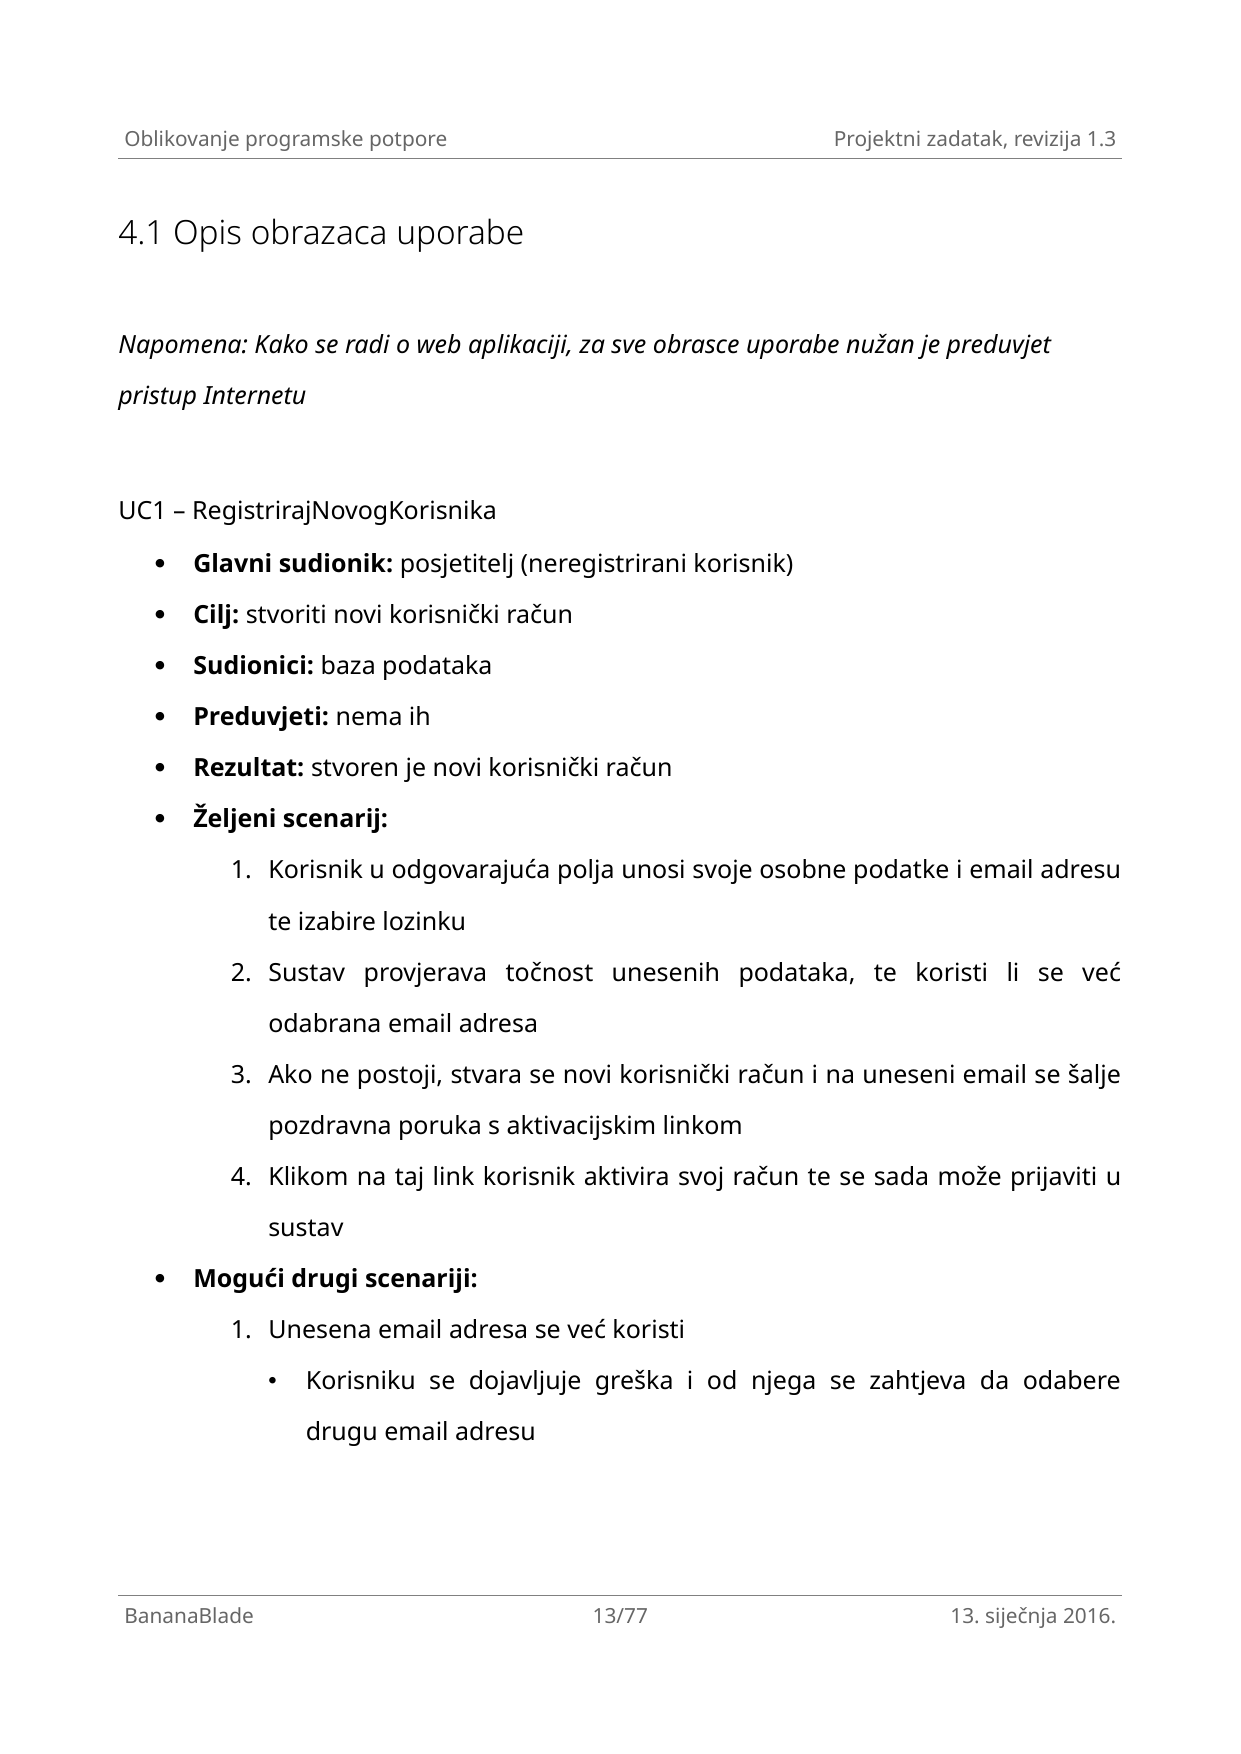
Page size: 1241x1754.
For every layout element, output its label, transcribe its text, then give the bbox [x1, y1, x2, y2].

list Sustav provjerava točnost unesenih podataka, te koristi li se već odabrana email adresa [231, 954, 1122, 1039]
list Željeni scenarij: [156, 801, 1122, 835]
list Glavni sudionik: posjetitelj (neregistrirani korisnik) [156, 546, 1122, 580]
list Preduvjeti: nema ih [156, 699, 1122, 733]
list Klikom na taj link korisnik aktivira svoj račun te se sada može prijaviti u sustav [231, 1158, 1122, 1243]
list Korisnik u odgovarajuća polja unosi svoje osobne podatke i email adresu te izabire lozinku [231, 852, 1122, 937]
list Korisniku se dojavljuje greška i od njega se zahtjeva da odabere drugu email adresu [268, 1362, 1122, 1448]
list Unesena email adresa se već koristi [231, 1311, 1122, 1346]
list Sudionici: baza podataka [156, 648, 1122, 682]
list Cilj: stvoriti novi korisnički račun [156, 597, 1122, 631]
subtitle UC1 – RegistrirajNovogKorisnika [118, 492, 1122, 527]
list Rezultat: stvoren je novi korisnički račun [156, 750, 1122, 784]
text Napomena: Kako se radi o web aplikaciji, za sve obrasce uporabe nužan je preduvjet pristup Internetu [118, 327, 1122, 463]
list Mogući drugi scenariji: [156, 1260, 1122, 1294]
subtitle 4.1 Opis obrazaca uporabe [118, 209, 1122, 254]
list Ako ne postoji, stvara se novi korisnički račun i na uneseni email se šalje pozdravna poruka s aktivacijskim linkom [231, 1056, 1122, 1141]
